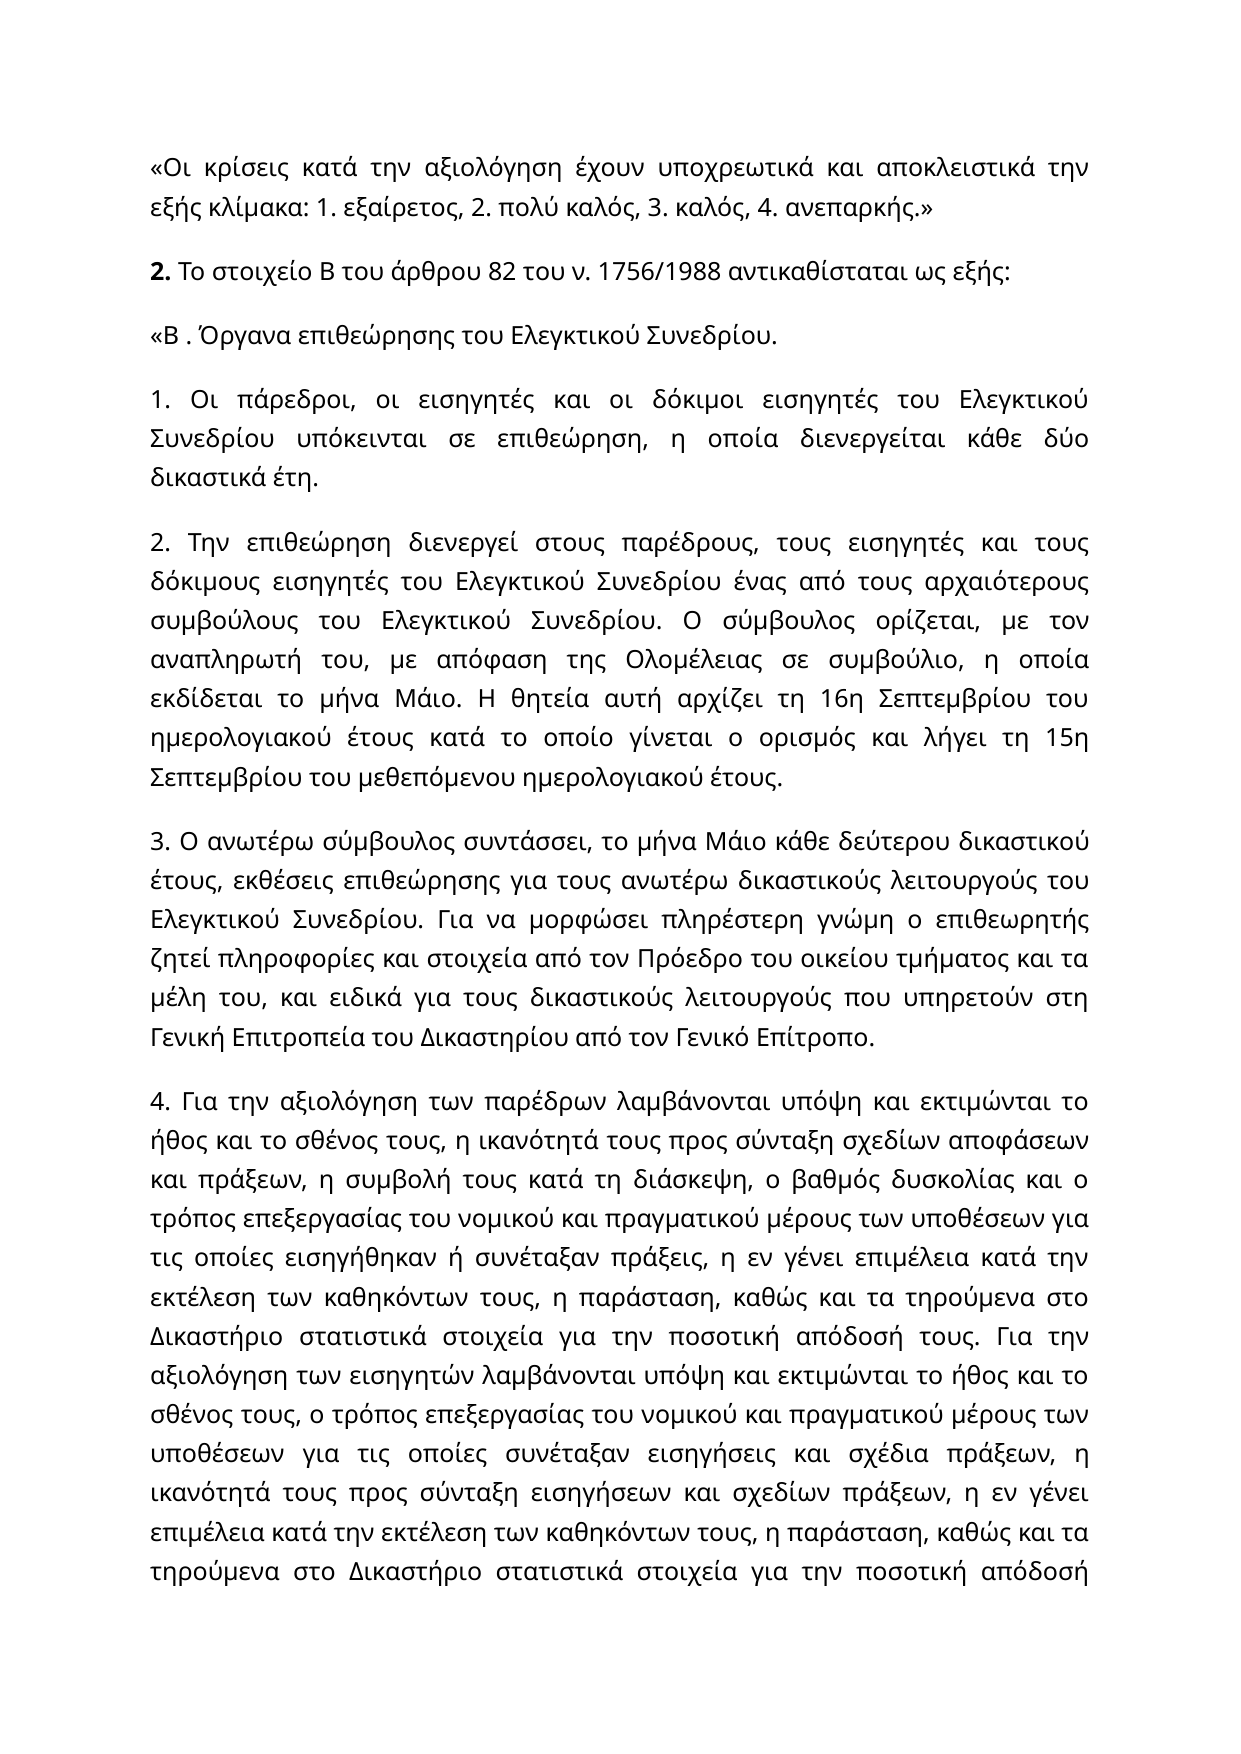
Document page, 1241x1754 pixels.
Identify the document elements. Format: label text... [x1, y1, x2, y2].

text 3. Ο ανωτέρω σύμβουλος συντάσσει, το μήνα Μάιο κάθε δεύτερου δικαστικού έτους, εκθέσεις επιθεώρησης για τους ανωτέρω δικαστικούς λειτουργούς του Ελεγκτικού Συνεδρίου. Για να μορφώσει πληρέστερη γνώμη ο επιθεωρητής ζητεί πληροφορίες και στοιχεία από τον Πρόεδρο του οικείου τμήματος και τα μέλη του, και ειδικά για τους δικαστικούς λειτουργούς που υπηρετούν στη Γενική Επιτροπεία του Δικαστηρίου από τον Γενικό Επίτροπο. [150, 823, 1090, 1053]
text «Οι κρίσεις κατά την αξιολόγηση έχουν υποχρεωτικά και αποκλειστικά την εξής κλίμακα: 1. εξαίρετος, 2. πολύ καλός, 3. καλός, 4. ανεπαρκής.» [150, 150, 1090, 223]
text 1. Οι πάρεδροι, οι εισηγητές και οι δόκιμοι εισηγητές του Ελεγκτικού Συνεδρίου υπόκεινται σε επιθεώρηση, η οποία διενεργείται κάθε δύο δικαστικά έτη. [150, 382, 1090, 494]
text 2. Την επιθεώρηση διενεργεί στους παρέδρους, τους εισηγητές και τους δόκιμους εισηγητές του Ελεγκτικού Συνεδρίου ένας από τους αρχαιότερους συμβούλους του Ελεγκτικού Συνεδρίου. Ο σύμβουλος ορίζεται, με τον αναπληρωτή του, με απόφαση της Ολομέλειας σε συμβούλιο, η οποία εκδίδεται το μήνα Μάιο. Η θητεία αυτή αρχίζει τη 16η Σεπτεμβρίου του ημερολογιακού έτους κατά το οποίο γίνεται ο ορισμός και λήγει τη 15η Σεπτεμβρίου του μεθεπόμενου ημερολογιακού έτους. [150, 524, 1090, 793]
text 2. Το στοιχείο Β του άρθρου 82 του ν. 1756/1988 αντικαθίσταται ως εξής: [150, 253, 1090, 287]
text 4. Για την αξιολόγηση των παρέδρων λαμβάνονται υπόψη και εκτιμώνται το ήθος και το σθένος τους, η ικανότητά τους προς σύνταξη σχεδίων αποφάσεων και πράξεων, η συμβολή τους κατά τη διάσκεψη, ο βαθμός δυσκολίας και ο τρόπος επεξεργασίας του νομικού και πραγματικού μέρους των υποθέσεων για τις οποίες εισηγήθηκαν ή συνέταξαν πράξεις, η εν γένει επιμέλεια κατά την εκτέλεση των καθηκόντων τους, η παράσταση, καθώς και τα τηρούμενα στο Δικαστήριο στατιστικά στοιχεία για την ποσοτική απόδοσή τους. Για την αξιολόγηση των εισηγητών λαμβάνονται υπόψη και εκτιμώνται το ήθος και το σθένος τους, ο τρόπος επεξεργασίας του νομικού και πραγματικού μέρους των υποθέσεων για τις οποίες συνέταξαν εισηγήσεις και σχέδια πράξεων, η ικανότητά τους προς σύνταξη εισηγήσεων και σχεδίων πράξεων, η εν γένει επιμέλεια κατά την εκτέλεση των καθηκόντων τους, η παράσταση, καθώς και τα τηρούμενα στο Δικαστήριο στατιστικά στοιχεία για την ποσοτική απόδοσή [150, 1083, 1090, 1587]
text «Β . Όργανα επιθεώρησης του Ελεγκτικού Συνεδρίου. [150, 317, 1090, 352]
